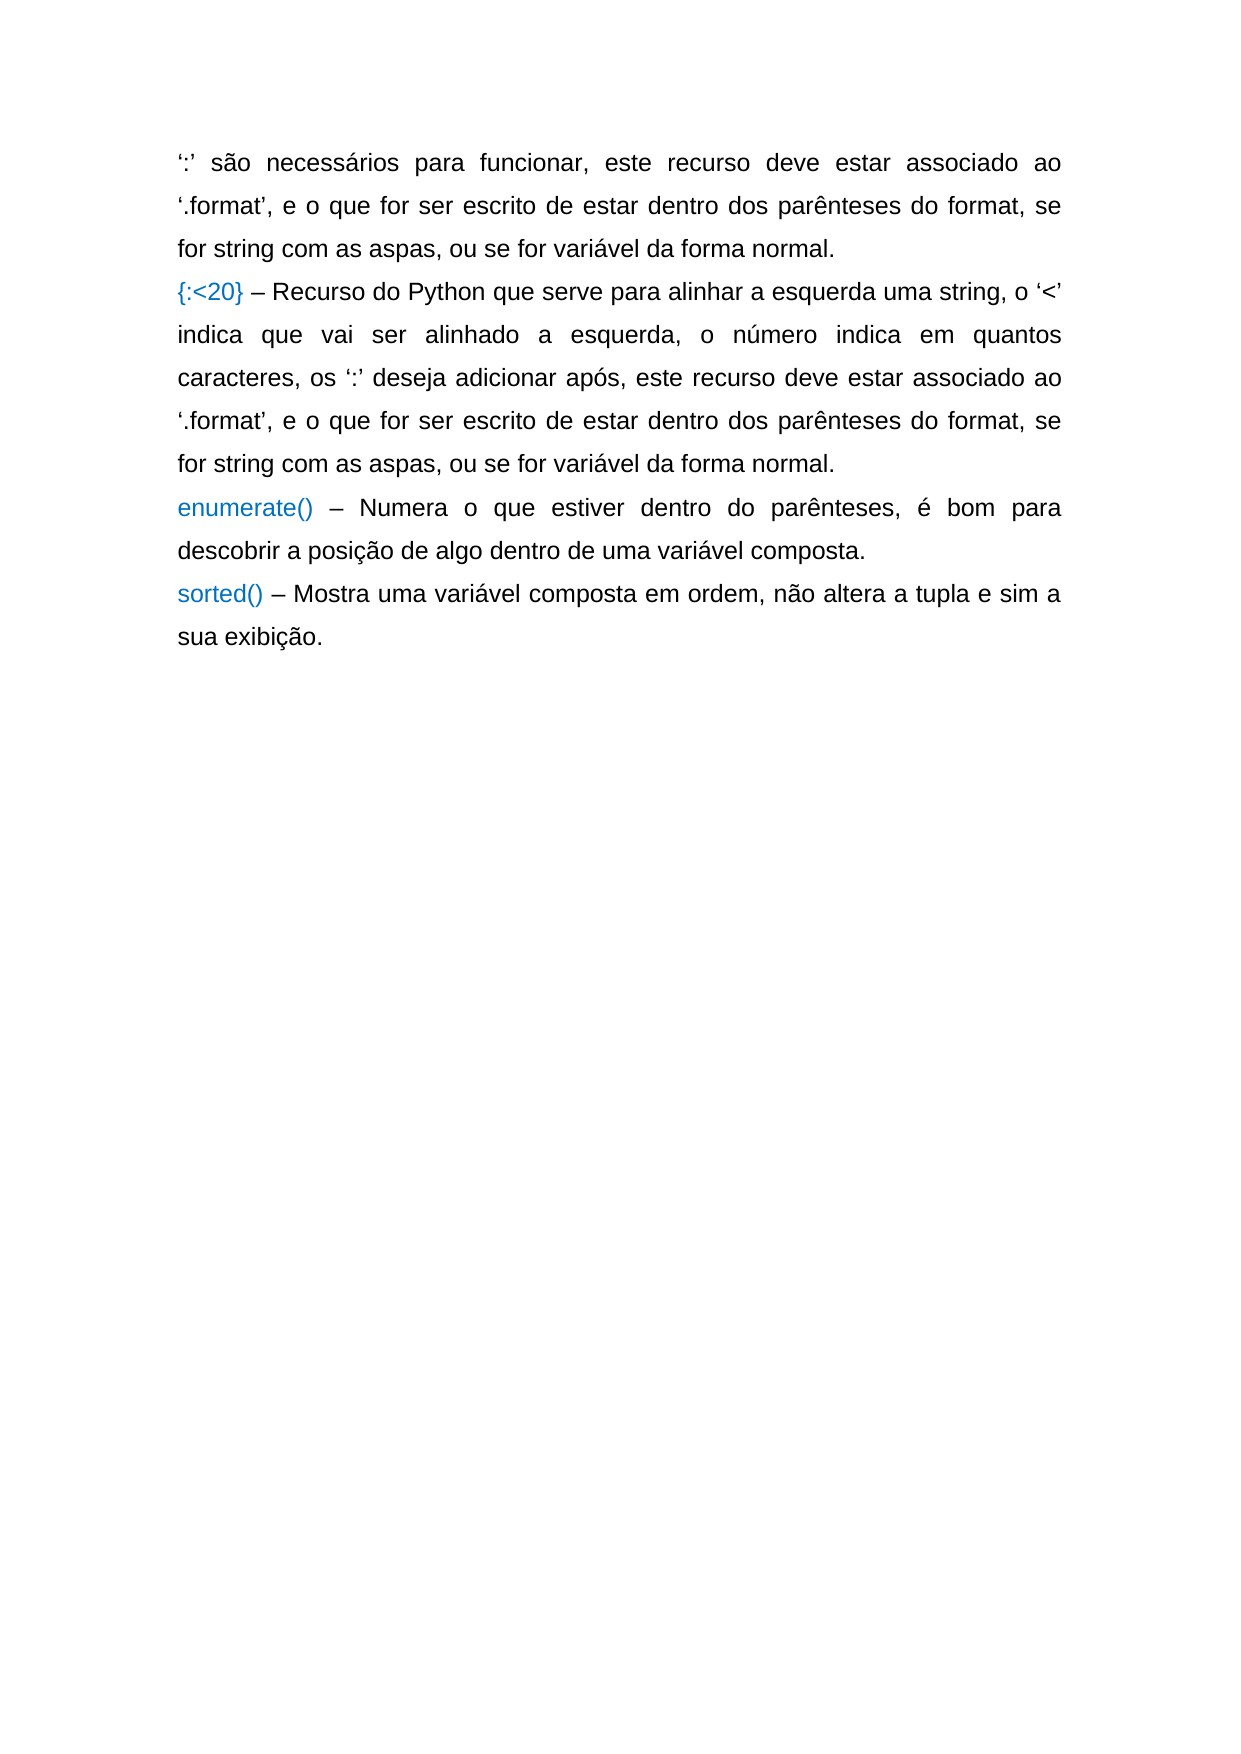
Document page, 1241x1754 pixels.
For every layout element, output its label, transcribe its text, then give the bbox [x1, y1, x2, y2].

text sorted() – Mostra uma variável composta em ordem, não altera a tupla e sim a sua exibição. [177, 579, 1063, 651]
text enumerate() – Numera o que estiver dentro do parênteses, é bom para descobrir a posição de algo dentro de uma variável composta. [177, 493, 1063, 564]
text ‘:’ são necessários para funcionar, este recurso deve estar associado ao ‘.format’, e o que for ser escrito de estar dentro dos parênteses do format, se for string com as aspas, ou se for variável da forma normal. [177, 148, 1063, 263]
text {:<20} – Recurso do Python que serve para alinhar a esquerda uma string, o ‘<’ indica que vai ser alinhado a esquerda, o número indica em quantos caracteres, os ‘:’ deseja adicionar após, este recurso deve estar associado ao ‘.format’, e o que for ser escrito de estar dentro dos parênteses do format, se for string com as aspas, ou se for variável da forma normal. [177, 277, 1063, 478]
